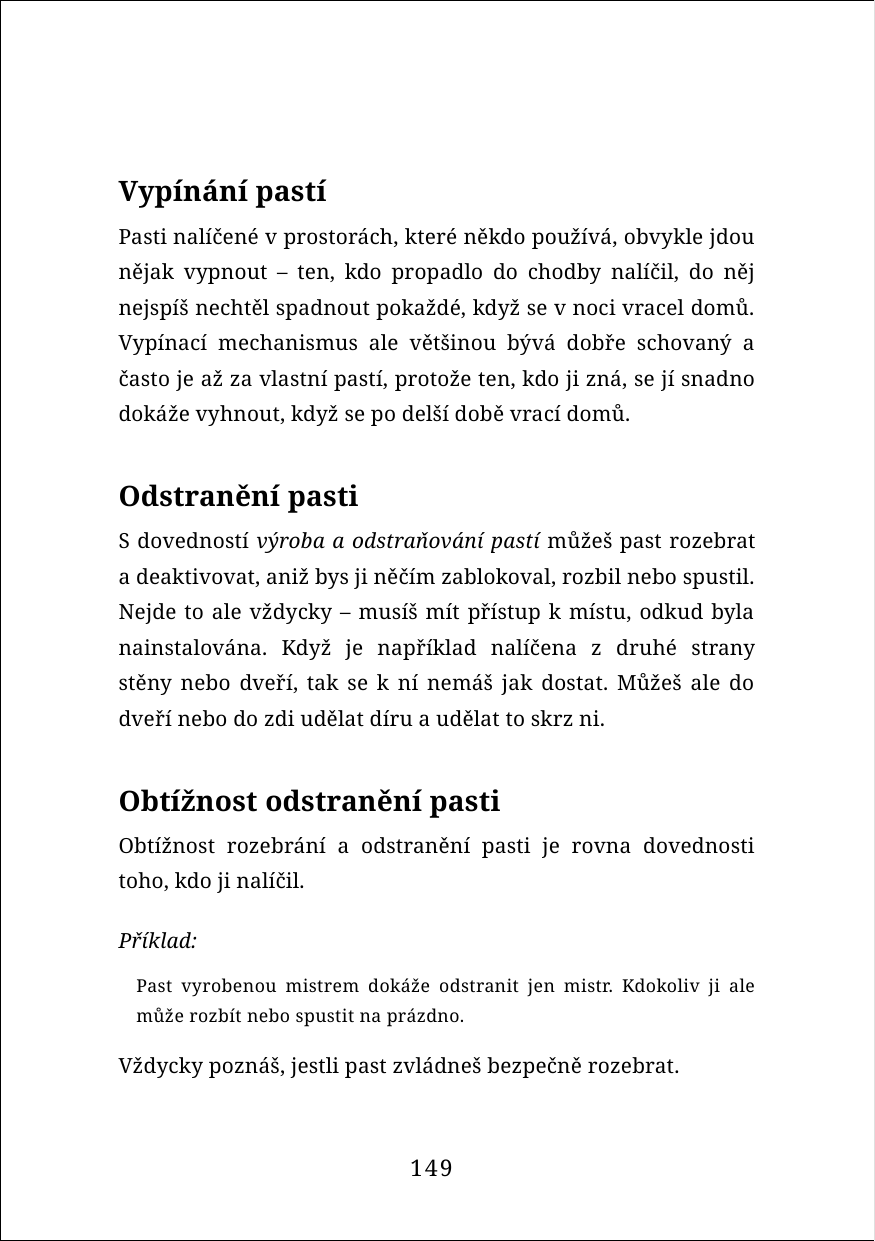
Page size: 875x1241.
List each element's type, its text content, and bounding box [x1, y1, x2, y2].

text Past vyrobenou mistrem dokáže odstranit jen mistr. Kdokoliv ji ale může rozbít nebo spustit na prázdno. [136, 973, 756, 1027]
text Obtížnost rozebrání a odstranění pasti je rovna dovednosti toho, kdo ji nalíčil. [118, 831, 756, 895]
text S dovedností výroba a odstraňování pastí můžeš past rozebrat a deaktivovat, aniž bys ji něčím zablokoval, rozbil nebo spustil. Nejde to ale vždycky – musíš mít přístup k místu, odkud byla nainstalována. Když je například nalíčena z druhé strany stěny nebo dveří, tak se k ní nemáš jak dostat. Můžeš ale do dveří nebo do zdi udělat díru a udělat to skrz ni. [118, 526, 756, 732]
subtitle Odstranění pasti [118, 476, 756, 515]
subtitle Obtížnost odstranění pasti [118, 781, 756, 819]
subtitle Vypínání pastí [118, 172, 756, 210]
text Vždycky poznáš, jestli past zvládneš bezpečně rozebrat. [118, 1051, 756, 1079]
text Příklad: [118, 926, 756, 954]
text Pasti nalíčené v prostorách, které někdo používá, obvykle jdou nějak vypnout – ten, kdo propadlo do chodby nalíčil, do něj nejspíš nechtěl spadnout pokaždé, když se v noci vracel domů. Vypínací mechanismus ale většinou bývá dobře schovaný a často je až za vlastní pastí, protože ten, kdo ji zná, se jí snadno dokáže vyhnout, když se po delší době vrací domů. [118, 222, 756, 428]
